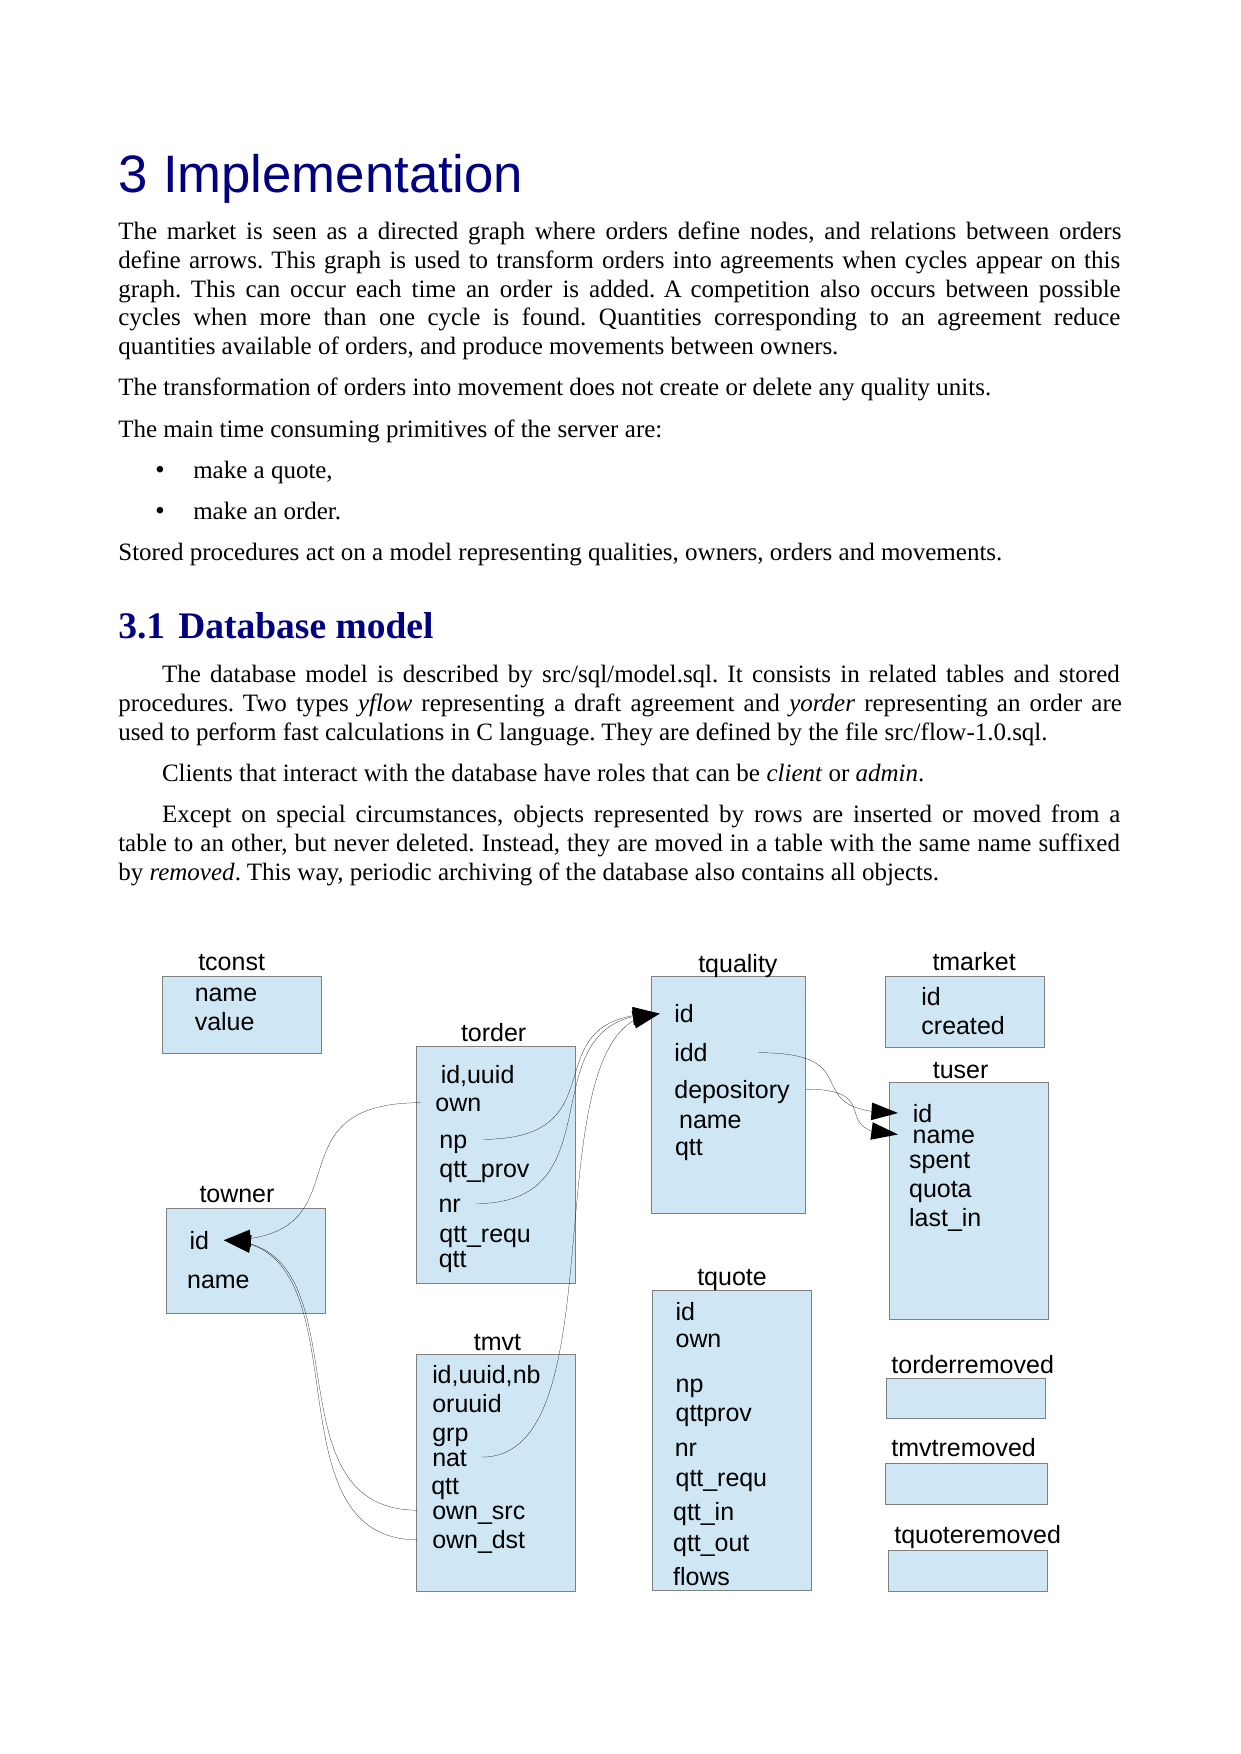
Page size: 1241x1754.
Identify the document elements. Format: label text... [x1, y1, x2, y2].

text The transformation of orders into movement does not create or delete any quality units. [118, 372, 1122, 401]
list make an order. [156, 496, 1122, 525]
subtitle Database model [118, 604, 1122, 647]
list make a quote, [156, 455, 1122, 484]
text Clients that interact with the database have roles that can be client or admin. [118, 758, 1122, 787]
list Stored procedures act on a model representing qualities, owners, orders and movements. [118, 537, 1122, 566]
text The database model is described by src/sql/model.sql. It consists in related tables and stored procedures. Two types yflow representing a draft agreement and yorder representing an order are used to perform fast calculations in C language. They are defined by the file src/flow-1.0.sql. [118, 659, 1122, 746]
text The market is seen as a directed graph where orders define nodes, and relations between orders define arrows. This graph is used to transform orders into agreements when cycles appear on this graph. This can occur each time an order is added. A competition also occurs between possible cycles when more than one cycle is found. Quantities corresponding to an agreement reduce quantities available of orders, and produce movements between owners. [118, 216, 1122, 360]
text The main time consuming primitives of the server are: [118, 414, 1122, 442]
text Except on special circumstances, objects represented by rows are inserted or moved from a table to an other, but never deleted. Instead, they are moved in a table with the same name suffixed by removed. This way, periodic archiving of the database also contains all objects. [118, 799, 1122, 886]
subtitle Implementation [118, 143, 1122, 204]
